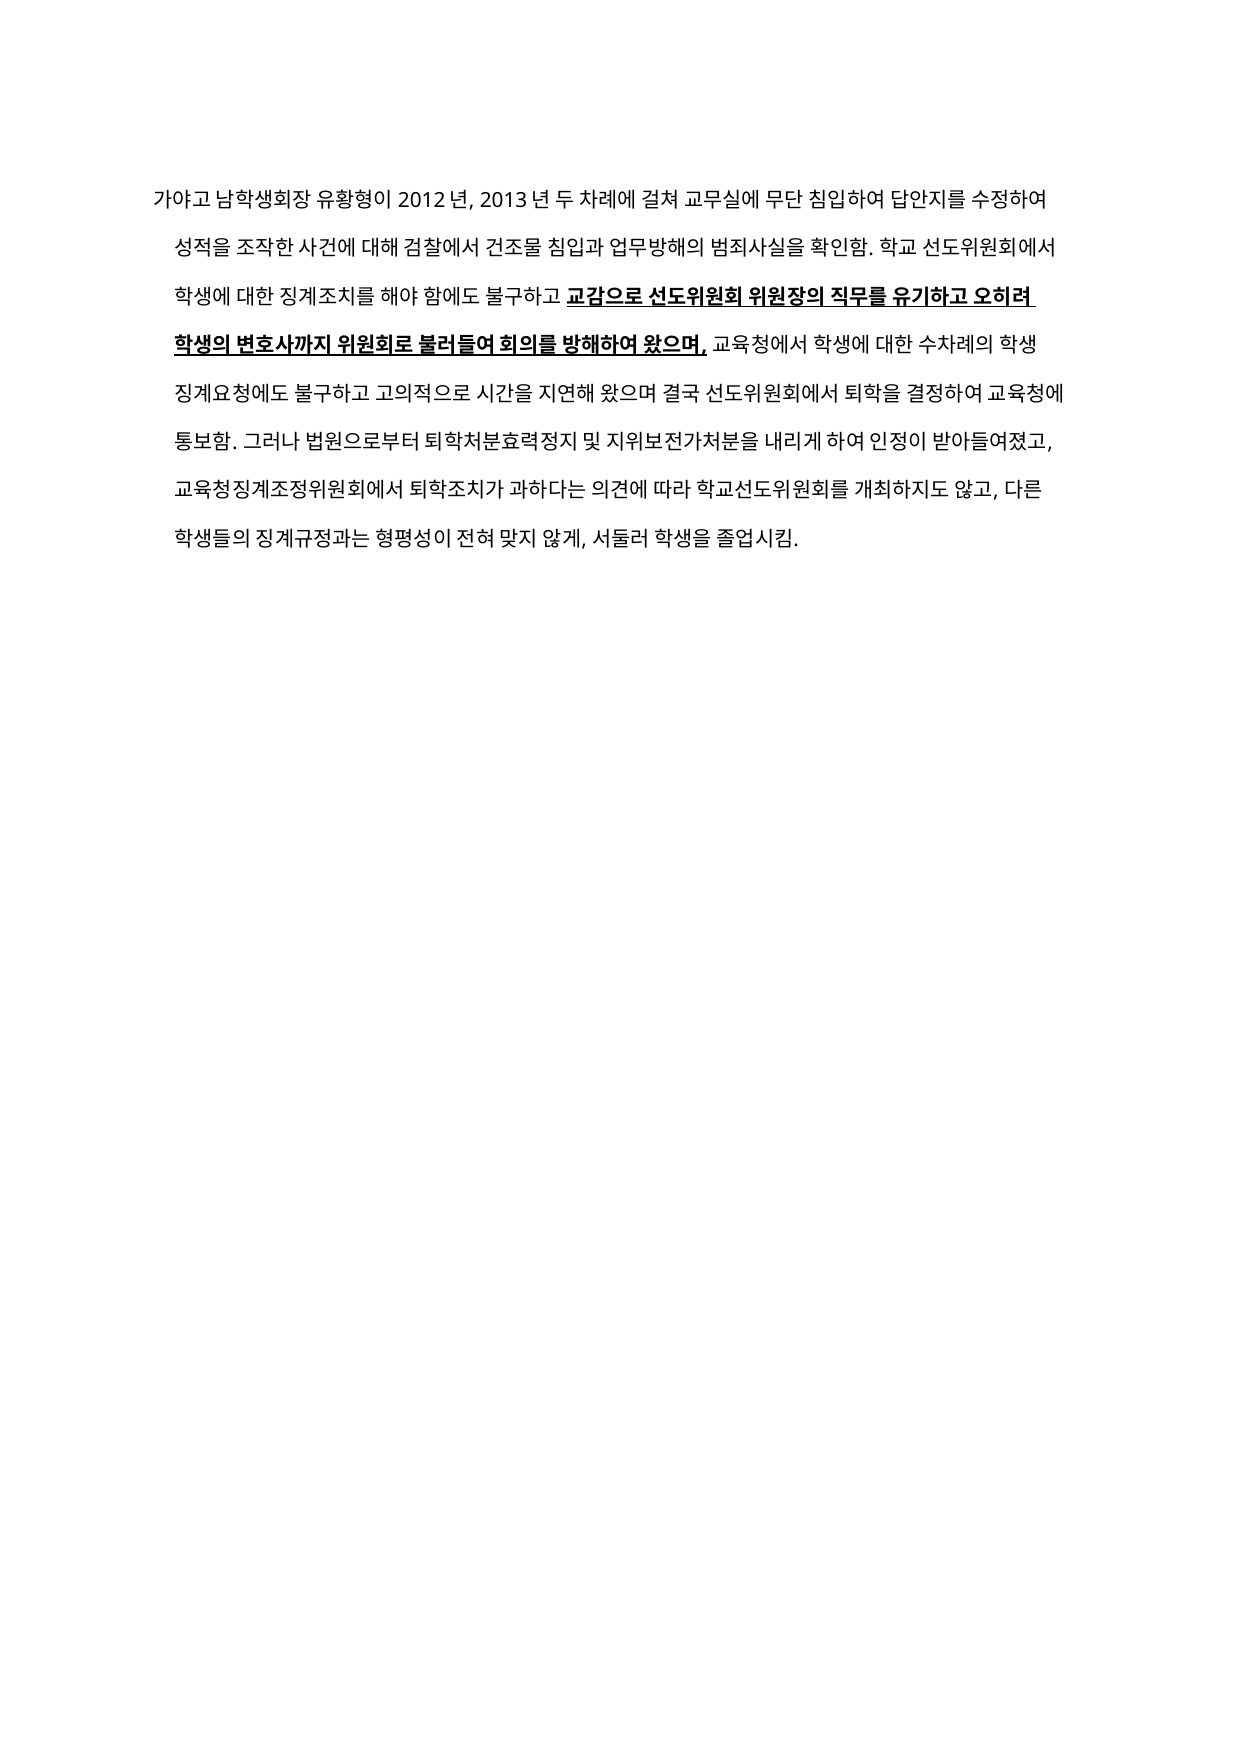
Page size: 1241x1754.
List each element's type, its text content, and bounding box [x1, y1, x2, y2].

text 가야고 남학생회장 유황형이 2012년, 2013년 두 차례에 걸쳐 교무실에 무단 침입하여 답안지를 수정하여 성적을 조작한 사건에 대해 검찰에서 건조물 침입과 업무방해의 범죄사실을 확인함. 학교 선도위원회에서 학생에 대한 징계조치를 해야 함에도 불구하고 교감으로 선도위원회 위원장의 직무를 유기하고 오히려 학생의 변호사까지 위원회로 불러들여 회의를 방해하여 왔으며, 교육청에서 학생에 대한 수차례의 학생 징계요청에도 불구하고 고의적으로 시간을 지연해 왔으며 결국 선도위원회에서 퇴학을 결정하여 교육청에 통보함. 그러나 법원으로부터 퇴학처분효력정지 및 지위보전가처분을 내리게 하여 인정이 받아들여졌고, 교육청징계조정위원회에서 퇴학조치가 과하다는 의견에 따라 학교선도위원회를 개최하지도 않고, 다른 학생들의 징계규정과는 형평성이 전혀 맞지 않게, 서둘러 학생을 졸업시킴. [153, 183, 1087, 552]
